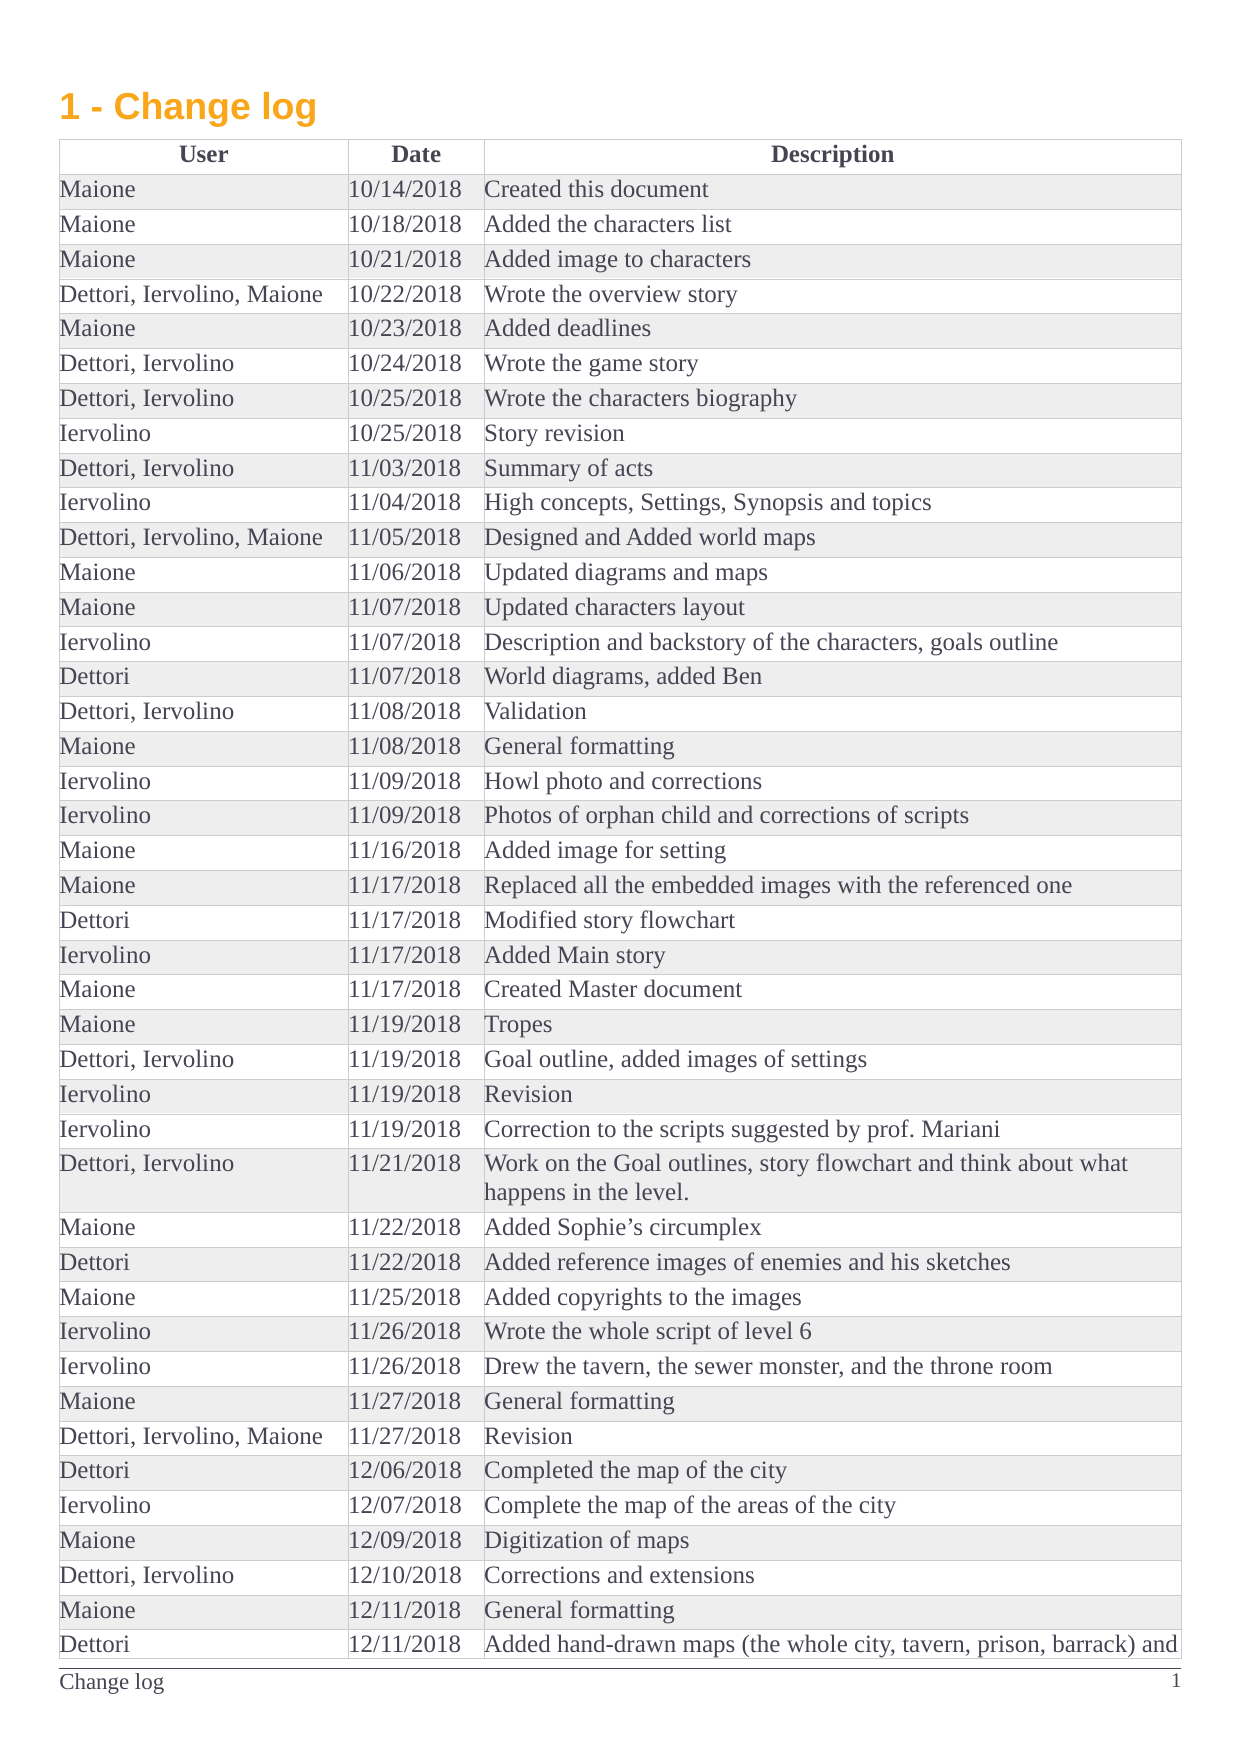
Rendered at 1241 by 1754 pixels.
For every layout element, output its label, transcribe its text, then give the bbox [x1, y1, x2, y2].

table_cell Dettori, Iervolino [60, 454, 348, 487]
table_cell General formatting [485, 1387, 1181, 1421]
table_cell Dettori [60, 1248, 348, 1281]
table_cell 27/11/2018 [349, 1422, 484, 1455]
table_cell Added copyrights to the images [485, 1282, 1181, 1316]
table_cell Dettori, Iervolino [60, 697, 348, 731]
table_cell Maione [60, 1596, 348, 1629]
table_cell 25/10/2018 [349, 384, 484, 418]
table_cell Added image for setting [485, 836, 1181, 870]
table_cell World diagrams, added Ben [485, 662, 1181, 696]
table_header Date [349, 140, 484, 174]
table_cell 08/11/2018 [349, 732, 484, 766]
table_cell Created this document [485, 175, 1181, 209]
table_cell Added the characters list [485, 210, 1181, 244]
table_cell 11/12/2018 [349, 1596, 484, 1629]
table_cell Iervolino [60, 419, 348, 452]
table_cell Digitization of maps [485, 1526, 1181, 1560]
table_cell 18/10/2018 [349, 210, 484, 244]
table_cell 08/11/2018 [349, 697, 484, 731]
table_cell Iervolino [60, 1115, 348, 1148]
table_cell Maione [60, 314, 348, 348]
table_cell 17/11/2018 [349, 975, 484, 1009]
table_cell 16/11/2018 [349, 836, 484, 870]
table_cell Added Sophie’s circumplex [485, 1213, 1181, 1247]
table_cell 22/10/2018 [349, 280, 484, 313]
table_cell 17/11/2018 [349, 906, 484, 939]
table_cell Iervolino [60, 1317, 348, 1351]
table_cell Dettori, Iervolino [60, 1149, 348, 1212]
table_cell Updated diagrams and maps [485, 558, 1181, 592]
table_cell Maione [60, 558, 348, 592]
table_cell 26/11/2018 [349, 1352, 484, 1386]
table_cell Added deadlines [485, 314, 1181, 348]
table_cell Dettori [60, 662, 348, 696]
table_cell 07/11/2018 [349, 662, 484, 696]
table_cell Modified story flowchart [485, 906, 1181, 939]
table_cell Story revision [485, 419, 1181, 452]
table_cell Added hand-drawn maps (the whole city, tavern, prison, barrack) and [485, 1630, 1181, 1658]
table_cell Howl photo and corrections [485, 767, 1181, 800]
table_cell Revision [485, 1422, 1181, 1455]
table_cell 17/11/2018 [349, 941, 484, 974]
table_cell 25/10/2018 [349, 419, 484, 452]
table_cell Wrote the game story [485, 349, 1181, 383]
table_cell Iervolino [60, 488, 348, 522]
table_cell Dettori, Iervolino, Maione [60, 523, 348, 557]
table_cell 03/11/2018 [349, 454, 484, 487]
table_cell General formatting [485, 732, 1181, 766]
table_cell Maione [60, 1213, 348, 1247]
table_cell Complete the map of the areas of the city [485, 1491, 1181, 1525]
table_cell Wrote the whole script of level 6 [485, 1317, 1181, 1351]
table_cell 14/10/2018 [349, 175, 484, 209]
table_cell Dettori, Iervolino [60, 384, 348, 418]
table_cell General formatting [485, 1596, 1181, 1629]
table_cell 17/11/2018 [349, 871, 484, 905]
table_cell Goal outline, added images of settings [485, 1045, 1181, 1079]
table_cell 23/10/2018 [349, 314, 484, 348]
table_cell Iervolino [60, 1491, 348, 1525]
table_cell 06/12/2018 [349, 1456, 484, 1490]
table_cell 10/12/2018 [349, 1561, 484, 1594]
table_cell Added Main story [485, 941, 1181, 974]
table_cell Dettori, Iervolino [60, 349, 348, 383]
table_cell Wrote the overview story [485, 280, 1181, 313]
table_cell Dettori, Iervolino [60, 1045, 348, 1079]
table_cell Completed the map of the city [485, 1456, 1181, 1490]
table_cell 09/11/2018 [349, 801, 484, 835]
table_cell Iervolino [60, 767, 348, 800]
table_cell Maione [60, 871, 348, 905]
table_cell Maione [60, 732, 348, 766]
table_cell Maione [60, 210, 348, 244]
table_cell Dettori [60, 906, 348, 939]
table_cell Maione [60, 593, 348, 626]
table_cell Replaced all the embedded images with the referenced one [485, 871, 1181, 905]
table_cell Validation [485, 697, 1181, 731]
table_cell Iervolino [60, 941, 348, 974]
table_cell 04/11/2018 [349, 488, 484, 522]
table_cell Iervolino [60, 1352, 348, 1386]
table_cell Maione [60, 1282, 348, 1316]
table_cell Maione [60, 836, 348, 870]
table_cell 19/11/2018 [349, 1045, 484, 1079]
table_cell Work on the Goal outlines, story flowchart and think about what happens in the level. [485, 1149, 1181, 1212]
table_cell Summary of acts [485, 454, 1181, 487]
table_cell 09/11/2018 [349, 767, 484, 800]
table_cell 27/11/2018 [349, 1387, 484, 1421]
table_cell 26/11/2018 [349, 1317, 484, 1351]
table_cell Dettori, Iervolino, Maione [60, 280, 348, 313]
table_cell Drew the tavern, the sewer monster, and the throne room [485, 1352, 1181, 1386]
table_cell 07/11/2018 [349, 593, 484, 626]
table_cell Dettori [60, 1456, 348, 1490]
table_cell 11/12/2018 [349, 1630, 484, 1658]
table_cell 07/12/2018 [349, 1491, 484, 1525]
table_cell Correction to the scripts suggested by prof. Mariani [485, 1115, 1181, 1148]
table_cell 22/11/2018 [349, 1213, 484, 1247]
table_cell 05/11/2018 [349, 523, 484, 557]
table_cell High concepts, Settings, Synopsis and topics [485, 488, 1181, 522]
table_cell Tropes [485, 1010, 1181, 1044]
table_cell Maione [60, 175, 348, 209]
table_cell Photos of orphan child and corrections of scripts [485, 801, 1181, 835]
table_cell 07/11/2018 [349, 627, 484, 661]
table_cell Description and backstory of the characters, goals outline [485, 627, 1181, 661]
table_cell Revision [485, 1080, 1181, 1113]
table_cell Iervolino [60, 1080, 348, 1113]
subtitle Change log [59, 84, 1181, 127]
table_cell 19/11/2018 [349, 1010, 484, 1044]
table_header Description [485, 140, 1181, 174]
table_cell Corrections and extensions [485, 1561, 1181, 1594]
table_cell 22/11/2018 [349, 1248, 484, 1281]
table_cell Maione [60, 1526, 348, 1560]
table_cell Wrote the characters biography [485, 384, 1181, 418]
table_cell 24/10/2018 [349, 349, 484, 383]
table_cell 19/11/2018 [349, 1115, 484, 1148]
table_cell Maione [60, 975, 348, 1009]
table_cell Dettori, Iervolino, Maione [60, 1422, 348, 1455]
table_cell 25/11/2018 [349, 1282, 484, 1316]
table_cell Updated characters layout [485, 593, 1181, 626]
table_cell Dettori [60, 1630, 348, 1658]
table_cell Added reference images of enemies and his sketches [485, 1248, 1181, 1281]
table_cell Added image to characters [485, 245, 1181, 278]
table_cell Maione [60, 245, 348, 278]
table_cell Iervolino [60, 801, 348, 835]
table_cell 21/10/2018 [349, 245, 484, 278]
table_header User [60, 140, 348, 174]
table_cell Designed and Added world maps [485, 523, 1181, 557]
table_cell Iervolino [60, 627, 348, 661]
table_cell Created Master document [485, 975, 1181, 1009]
table_cell 06/11/2018 [349, 558, 484, 592]
table_cell 21/11/2018 [349, 1149, 484, 1212]
table_cell 09/12/2018 [349, 1526, 484, 1560]
table_cell Maione [60, 1010, 348, 1044]
table_cell Maione [60, 1387, 348, 1421]
table_cell 19/11/2018 [349, 1080, 484, 1113]
table_cell Dettori, Iervolino [60, 1561, 348, 1594]
